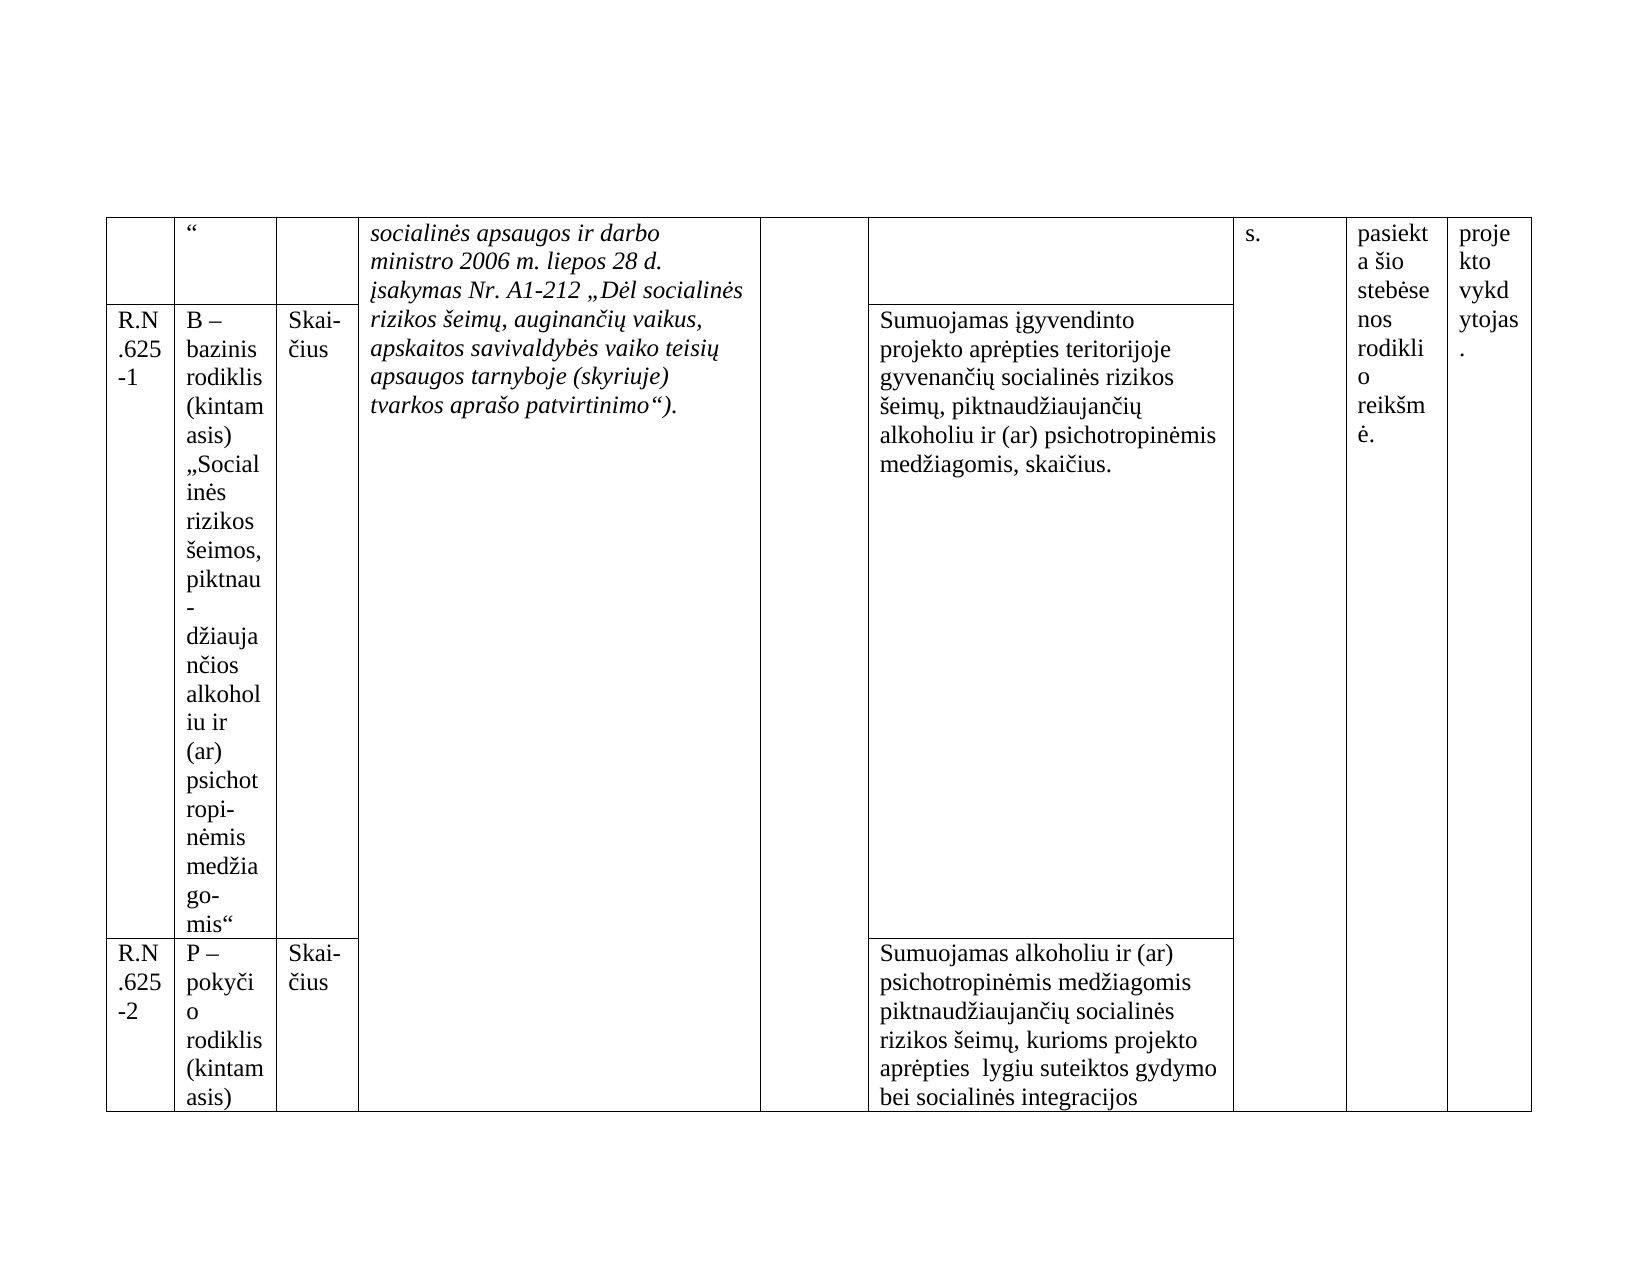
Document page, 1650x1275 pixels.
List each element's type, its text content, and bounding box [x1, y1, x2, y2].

table_cell s. [1234, 218, 1346, 1111]
table_cell Skai-čius [277, 305, 358, 937]
table_cell B – bazinis rodiklis (kintamasis) „Socialinės rizikos šeimos, piktnau-džiaujančios alkoholiu ir (ar) psichotropi- nėmis medžiago-mis“ [175, 305, 276, 937]
table_cell R.N.625-1 [107, 305, 174, 937]
table_cell R.N.625-2 [107, 939, 174, 1111]
table_cell projekto vykdytojas. [1448, 218, 1531, 1111]
table_cell “ [175, 218, 276, 304]
table_cell Sumuojamas įgyvendinto projekto aprėpties teritorijoje gyvenančių socialinės rizikos šeimų, piktnaudžiaujančių alkoholiu ir (ar) psichotropinėmis medžiagomis, skaičius. [869, 305, 1233, 937]
table_cell socialinės apsaugos ir darbo ministro 2006 m. liepos 28 d. įsakymas Nr. A1-212 „Dėl socialinės rizikos šeimų, auginančių vaikus, apskaitos savivaldybės vaiko teisių apsaugos tarnyboje (skyriuje) tvarkos aprašo patvirtinimo“). [359, 218, 760, 1111]
table_cell [761, 218, 868, 1111]
table_cell [869, 218, 1233, 304]
table_cell pasiekta šio stebėsenos rodiklio reikšmė. [1347, 218, 1447, 1111]
table_cell Sumuojamas alkoholiu ir (ar) psichotropinėmis medžiagomis piktnaudžiaujančių socialinės rizikos šeimų, kurioms projekto aprėpties lygiu suteiktos gydymo bei socialinės integracijos [869, 939, 1233, 1111]
table_cell [107, 218, 174, 304]
table_cell [277, 218, 358, 304]
table_cell Skai- čius [277, 939, 358, 1111]
table_cell P – pokyčio rodiklis (kintamasis) [175, 939, 276, 1111]
